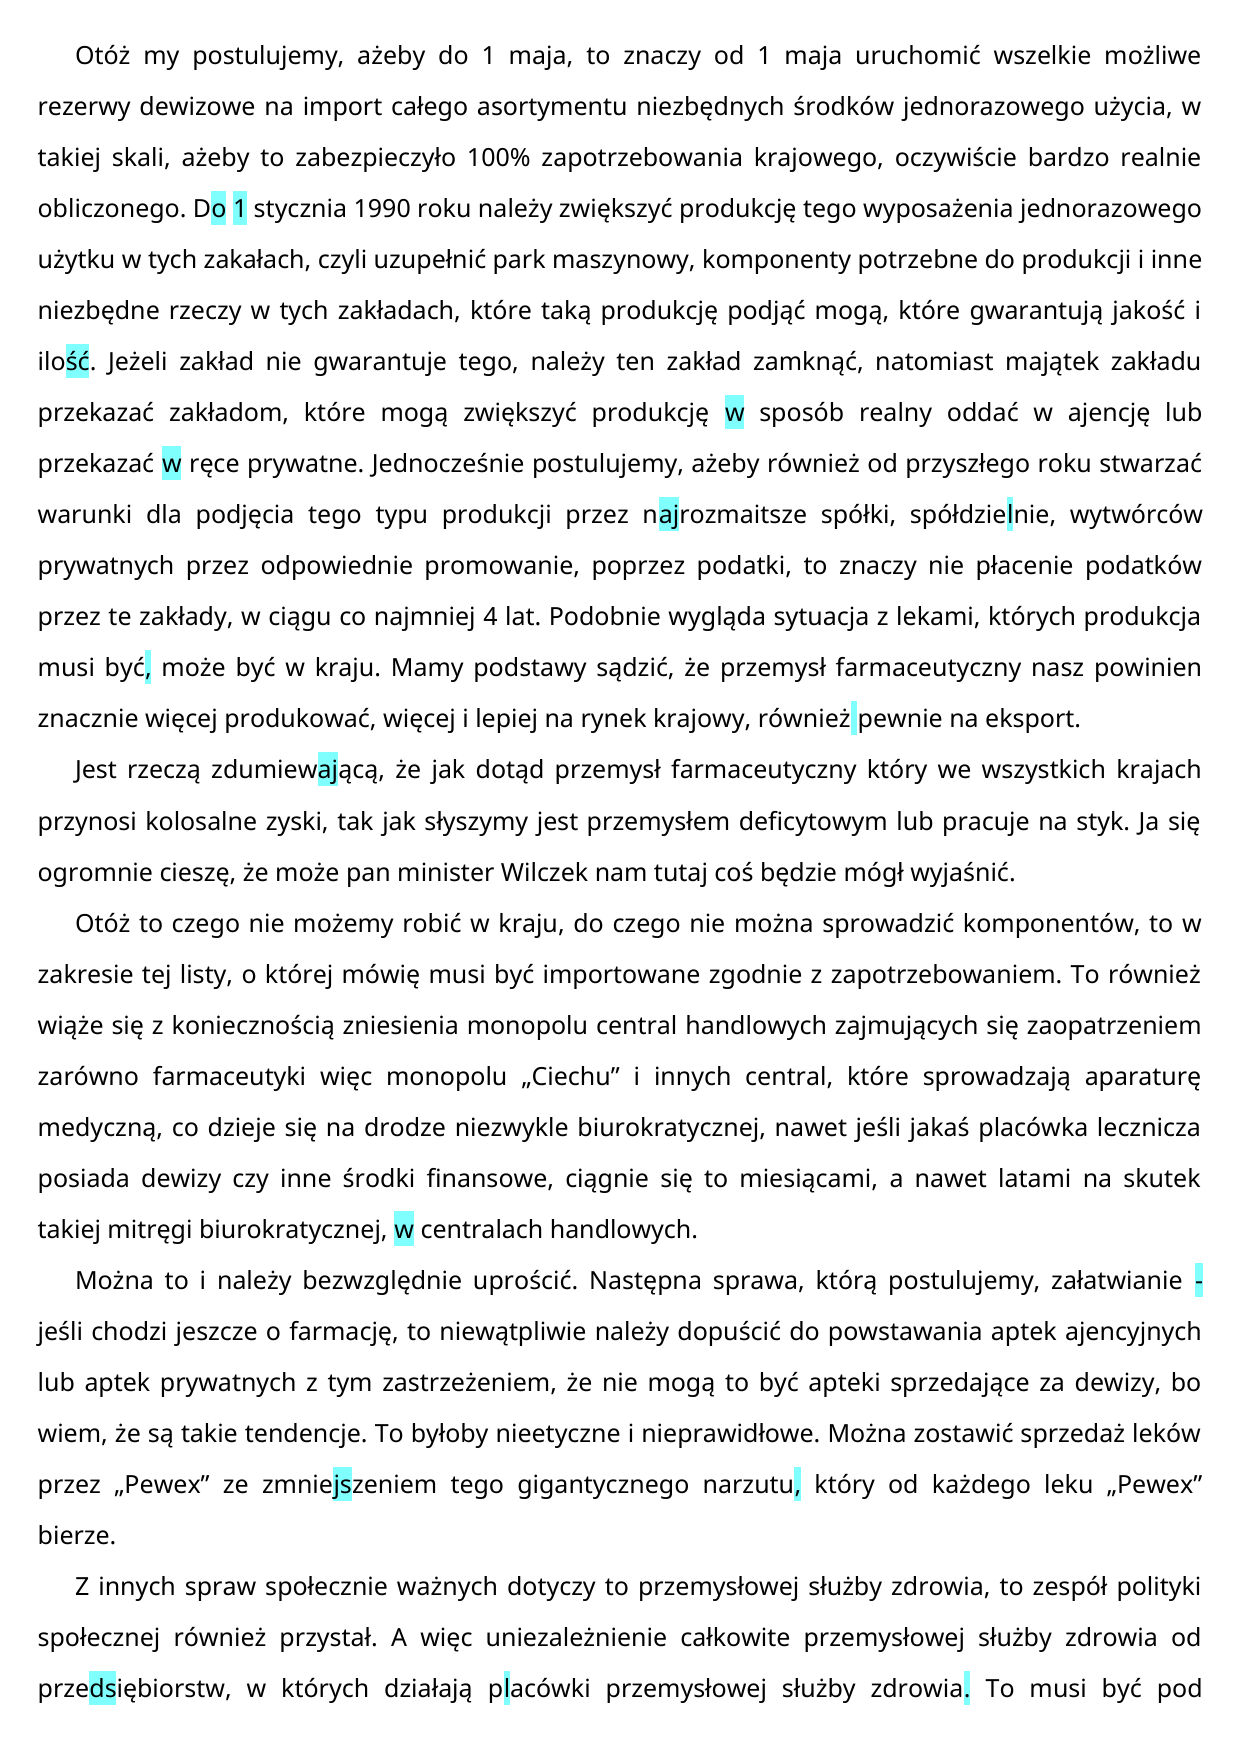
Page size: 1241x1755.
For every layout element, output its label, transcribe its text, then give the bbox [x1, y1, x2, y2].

text Jest rzeczą zdumiewającą, że jak dotąd przemysł farmaceutyczny który we wszystkich krajach przynosi kolosalne zyski, tak jak słyszymy jest przemysłem deficytowym lub pracuje na styk. Ja się ogromnie cieszę, że może pan minister Wilczek nam tutaj coś będzie mógł wyjaśnić. [37, 752, 1203, 888]
text Z innych spraw społecznie ważnych dotyczy to przemysłowej służby zdrowia, to zespół polityki społecznej również przystał. A więc uniezależnienie całkowite przemysłowej służby zdrowia od przedsiębiorstw, w których działają placówki przemysłowej służby zdrowia. To musi być pod [37, 1569, 1203, 1705]
text Otóż my postulujemy, ażeby do 1 maja, to znaczy od 1 maja uruchomić wszelkie możliwe rezerwy dewizowe na import całego asortymentu niezbędnych środków jednorazowego użycia, w takiej skali, ażeby to zabezpieczyło 100% zapotrzebowania krajowego, oczywiście bardzo realnie obliczonego. Do 1 stycznia 1990 roku należy zwiększyć produkcję tego wyposażenia jednorazowego użytku w tych zakałach, czyli uzupełnić park maszynowy, komponenty potrzebne do produkcji i inne niezbędne rzeczy w tych zakładach, które taką produkcję podjąć mogą, które gwarantują jakość i ilość. Jeżeli zakład nie gwarantuje tego, należy ten zakład zamknąć, natomiast majątek zakładu przekazać zakładom, które mogą zwiększyć produkcję w sposób realny oddać w ajencję lub przekazać w ręce prywatne. Jednocześnie postulujemy, ażeby również od przyszłego roku stwarzać warunki dla podjęcia tego typu produkcji przez najrozmaitsze spółki, spółdzielnie, wytwórców prywatnych przez odpowiednie promowanie, poprzez podatki, to znaczy nie płacenie podatków przez te zakłady, w ciągu co najmniej 4 lat. Podobnie wygląda sytuacja z lekami, których produkcja musi być, może być w kraju. Mamy podstawy sądzić, że przemysł farmaceutyczny nasz powinien znacznie więcej produkować, więcej i lepiej na rynek krajowy, również pewnie na eksport. [37, 37, 1203, 735]
text Otóż to czego nie możemy robić w kraju, do czego nie można sprowadzić komponentów, to w zakresie tej listy, o której mówię musi być importowane zgodnie z zapotrzebowaniem. To również wiąże się z koniecznością zniesienia monopolu central handlowych zajmujących się zaopatrzeniem zarówno farmaceutyki więc monopolu „Ciechu” i innych central, które sprowadzają aparaturę medyczną, co dzieje się na drodze niezwykle biurokratycznej, nawet jeśli jakaś placówka lecznicza posiada dewizy czy inne środki finansowe, ciągnie się to miesiącami, a nawet latami na skutek takiej mitręgi biurokratycznej, w centralach handlowych. [37, 905, 1203, 1246]
text Można to i należy bezwzględnie uprościć. Następna sprawa, którą postulujemy, załatwianie - jeśli chodzi jeszcze o farmację, to niewątpliwie należy dopuścić do powstawania aptek ajencyjnych lub aptek prywatnych z tym zastrzeżeniem, że nie mogą to być apteki sprzedające za dewizy, bo wiem, że są takie tendencje. To byłoby nieetyczne i nieprawidłowe. Można zostawić sprzedaż leków przez „Pewex” ze zmniejszeniem tego gigantycznego narzutu, który od każdego leku „Pewex” bierze. [37, 1262, 1203, 1552]
